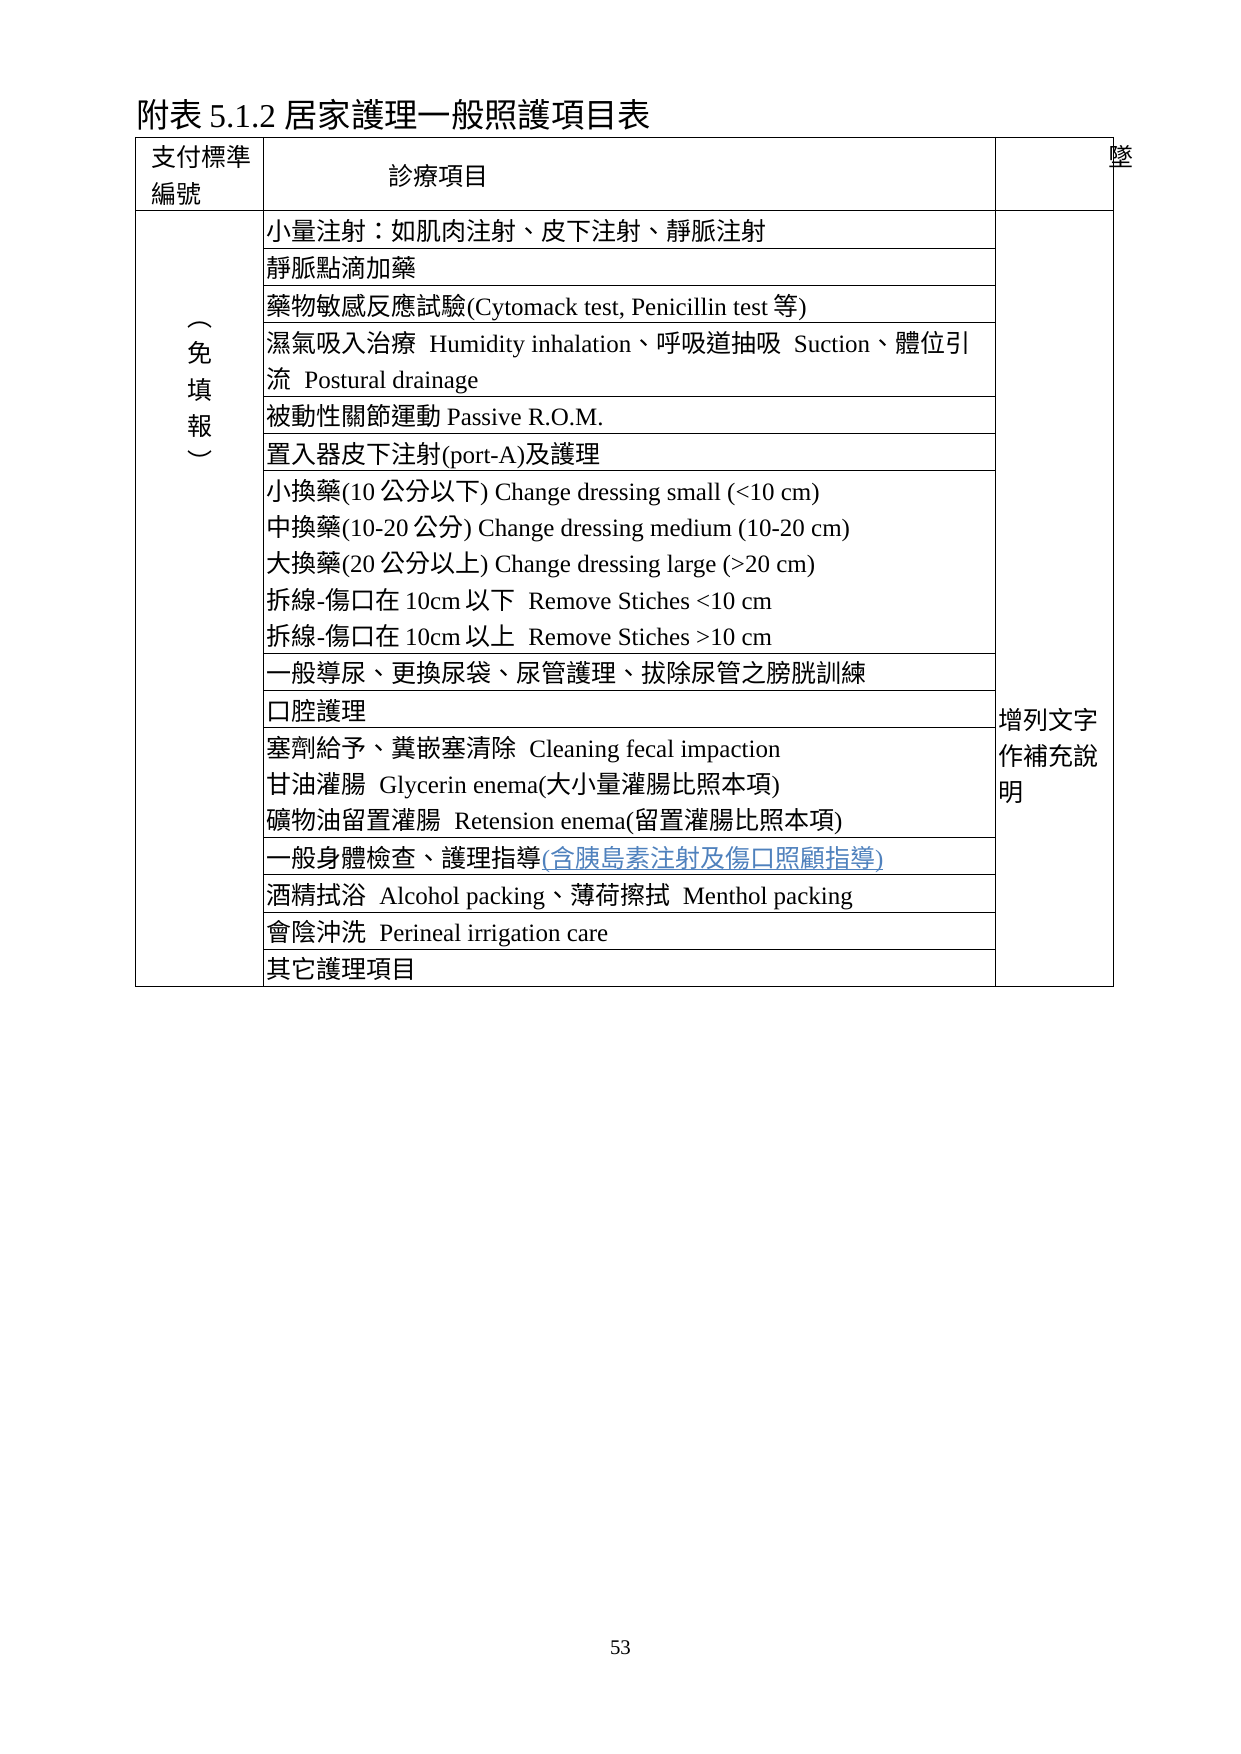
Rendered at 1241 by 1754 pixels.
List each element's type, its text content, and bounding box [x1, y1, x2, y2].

table_cell 塞劑給予、糞嵌塞清除 Cleaning fecal impaction 甘油灌腸 Glycerin enema(大小量灌腸比照本項) 礦物油留置灌腸 Retension enema(留置灌腸比照本項) [264, 728, 995, 837]
table_cell 酒精拭浴 Alcohol packing、薄荷擦拭 Menthol packing [264, 875, 995, 912]
table_cell 其它護理項目 [264, 950, 995, 986]
table_cell 一般導尿、更換尿袋、尿管護理、拔除尿管之膀胱訓練 [264, 654, 995, 690]
table_cell 靜脈點滴加藥 [264, 249, 995, 285]
table_cell 會陰沖洗 Perineal irrigation care [264, 913, 995, 949]
text 附表5.1.2 居家護理一般照護項目表 [136, 89, 1104, 137]
table_cell 藥物敏感反應試驗(Cytomack test, Penicillin test等) [264, 286, 995, 322]
table_cell 增列文字作補充說明 [996, 211, 1113, 986]
table_cell 小換藥(10公分以下) Change dressing small (<10 cm) 中換藥(10-20公分) Change dressing medium (10-20 cm) 大換藥(20公分以上) Change dressing large (>20 cm) 拆線-傷口在10cm以下 Remove Stiches <10 cm 拆線-傷口在10cm以上 Remove Stiches >10 cm [264, 471, 995, 653]
table_header 診療項目 [264, 138, 995, 210]
table_cell 小量注射：如肌肉注射、皮下注射、靜脈注射 [264, 211, 995, 248]
table_cell ︵ 免 填 報 ︶ [136, 211, 263, 986]
table_cell 被動性關節運動Passive R.O.M. [264, 397, 995, 433]
table_cell 置入器皮下注射(port-A)及護理 [264, 434, 995, 470]
table_cell 一般身體檢查、護理指導(含胰島素注射及傷口照顧指導) [264, 838, 995, 874]
table_cell 口腔護理 [264, 691, 995, 727]
table_header 支付標準 編號 [136, 138, 263, 210]
table_cell 濕氣吸入治療 Humidity inhalation、呼吸道抽吸 Suction、體位引流 Postural drainage [264, 323, 995, 396]
table_header 墜 [996, 138, 1113, 210]
